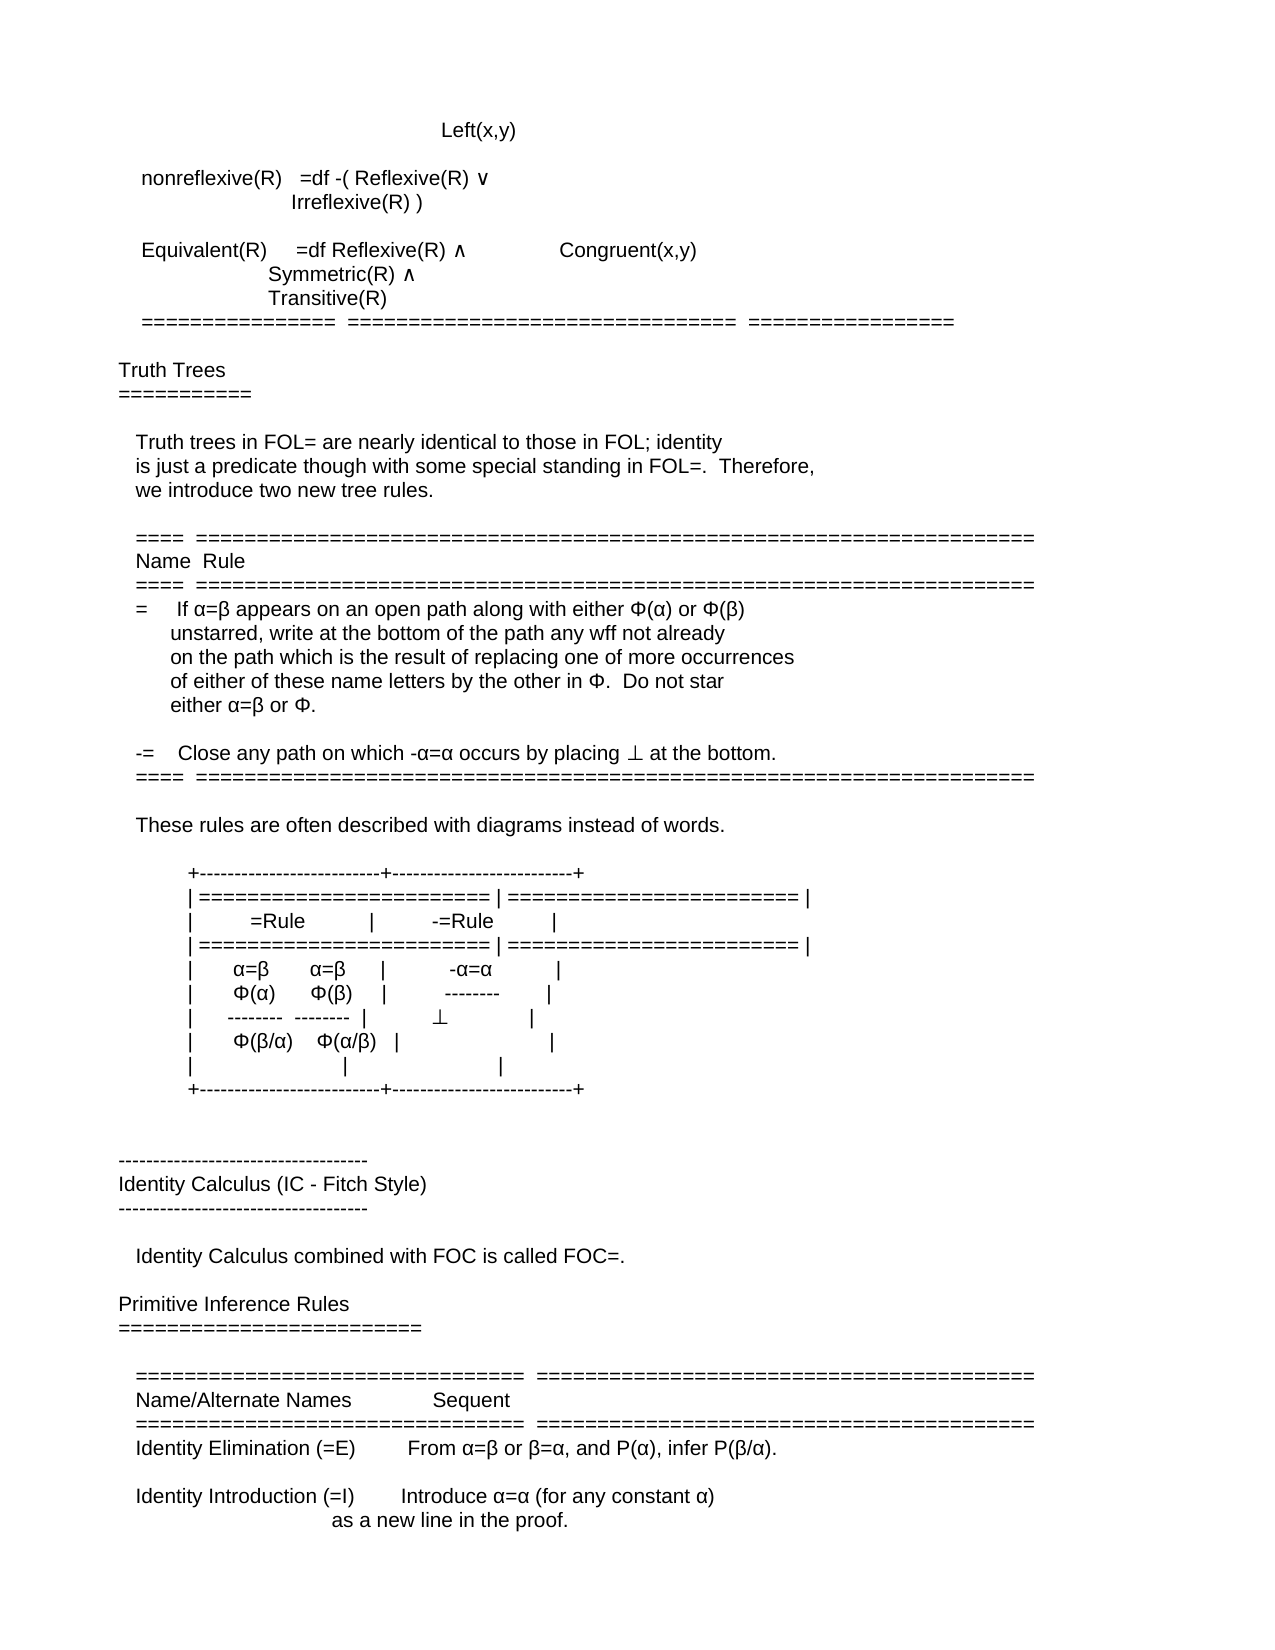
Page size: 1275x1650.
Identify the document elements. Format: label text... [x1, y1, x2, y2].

text Equivalent(R) =df Reflexive(R) ∧ Congruent(x,y) [118, 238, 1157, 262]
text on the path which is the result of replacing one of more occurrences [118, 645, 1157, 669]
text Name/Alternate Names Sequent [118, 1388, 1157, 1412]
text is just a predicate though with some special standing in FOL=. Therefore, [118, 453, 1157, 477]
text ==== ===================================================================== [118, 525, 1157, 549]
text = If α=β appears on an open path along with either Φ(α) or Φ(β) [118, 597, 1157, 621]
text | Φ(α) Φ(β) | -------- | [118, 981, 1157, 1004]
text | ======================== | ======================== | [118, 885, 1157, 909]
text of either of these name letters by the other in Φ. Do not star [118, 669, 1157, 693]
text Truth trees in FOL= are nearly identical to those in FOL; identity [118, 429, 1157, 453]
text Identity Calculus (IC - Fitch Style) [118, 1172, 1157, 1196]
text | -------- -------- | ⊥ | [118, 1004, 1157, 1028]
text -= Close any path on which -α=α occurs by placing ⊥ at the bottom. [118, 741, 1157, 765]
text | α=β α=β | -α=α | [118, 957, 1157, 981]
text ------------------------------------ [118, 1196, 1157, 1220]
text Identity Introduction (=I) Introduce α=α (for any constant α) [118, 1484, 1157, 1508]
text ================================ ========================================= [118, 1412, 1157, 1436]
text Identity Elimination (=E) From α=β or β=α, and P(α), infer P(β/α). [118, 1436, 1157, 1460]
text =========== [118, 382, 1157, 406]
text either α=β or Φ. [118, 693, 1157, 717]
text These rules are often described with diagrams instead of words. [118, 813, 1157, 837]
text ================================ ========================================= [118, 1364, 1157, 1388]
text | ======================== | ======================== | [118, 933, 1157, 957]
text | Φ(β/α) Φ(α/β) | | [118, 1028, 1157, 1052]
text Symmetric(R) ∧ [118, 262, 1157, 286]
text as a new line in the proof. [118, 1508, 1157, 1532]
text Truth Trees [118, 358, 1157, 382]
text ------------------------------------ [118, 1148, 1157, 1172]
text ==== ===================================================================== [118, 765, 1157, 789]
text Left(x,y) [118, 118, 1157, 142]
text +--------------------------+--------------------------+ [118, 861, 1157, 885]
text unstarred, write at the bottom of the path any wff not already [118, 621, 1157, 645]
text | =Rule | -=Rule | [118, 909, 1157, 933]
text nonreflexive(R) =df -( Reflexive(R) ∨ [118, 166, 1157, 190]
text Identity Calculus combined with FOC is called FOC=. [118, 1244, 1157, 1268]
text ==== ===================================================================== [118, 573, 1157, 597]
text ================ ================================ ================= [118, 310, 1157, 334]
text Transitive(R) [118, 286, 1157, 310]
text Irreflexive(R) ) [118, 190, 1157, 214]
text we introduce two new tree rules. [118, 477, 1157, 501]
text Primitive Inference Rules [118, 1292, 1157, 1316]
text Name Rule [118, 549, 1157, 573]
text ========================= [118, 1316, 1157, 1340]
text | | | [118, 1052, 1157, 1076]
text +--------------------------+--------------------------+ [118, 1076, 1157, 1100]
